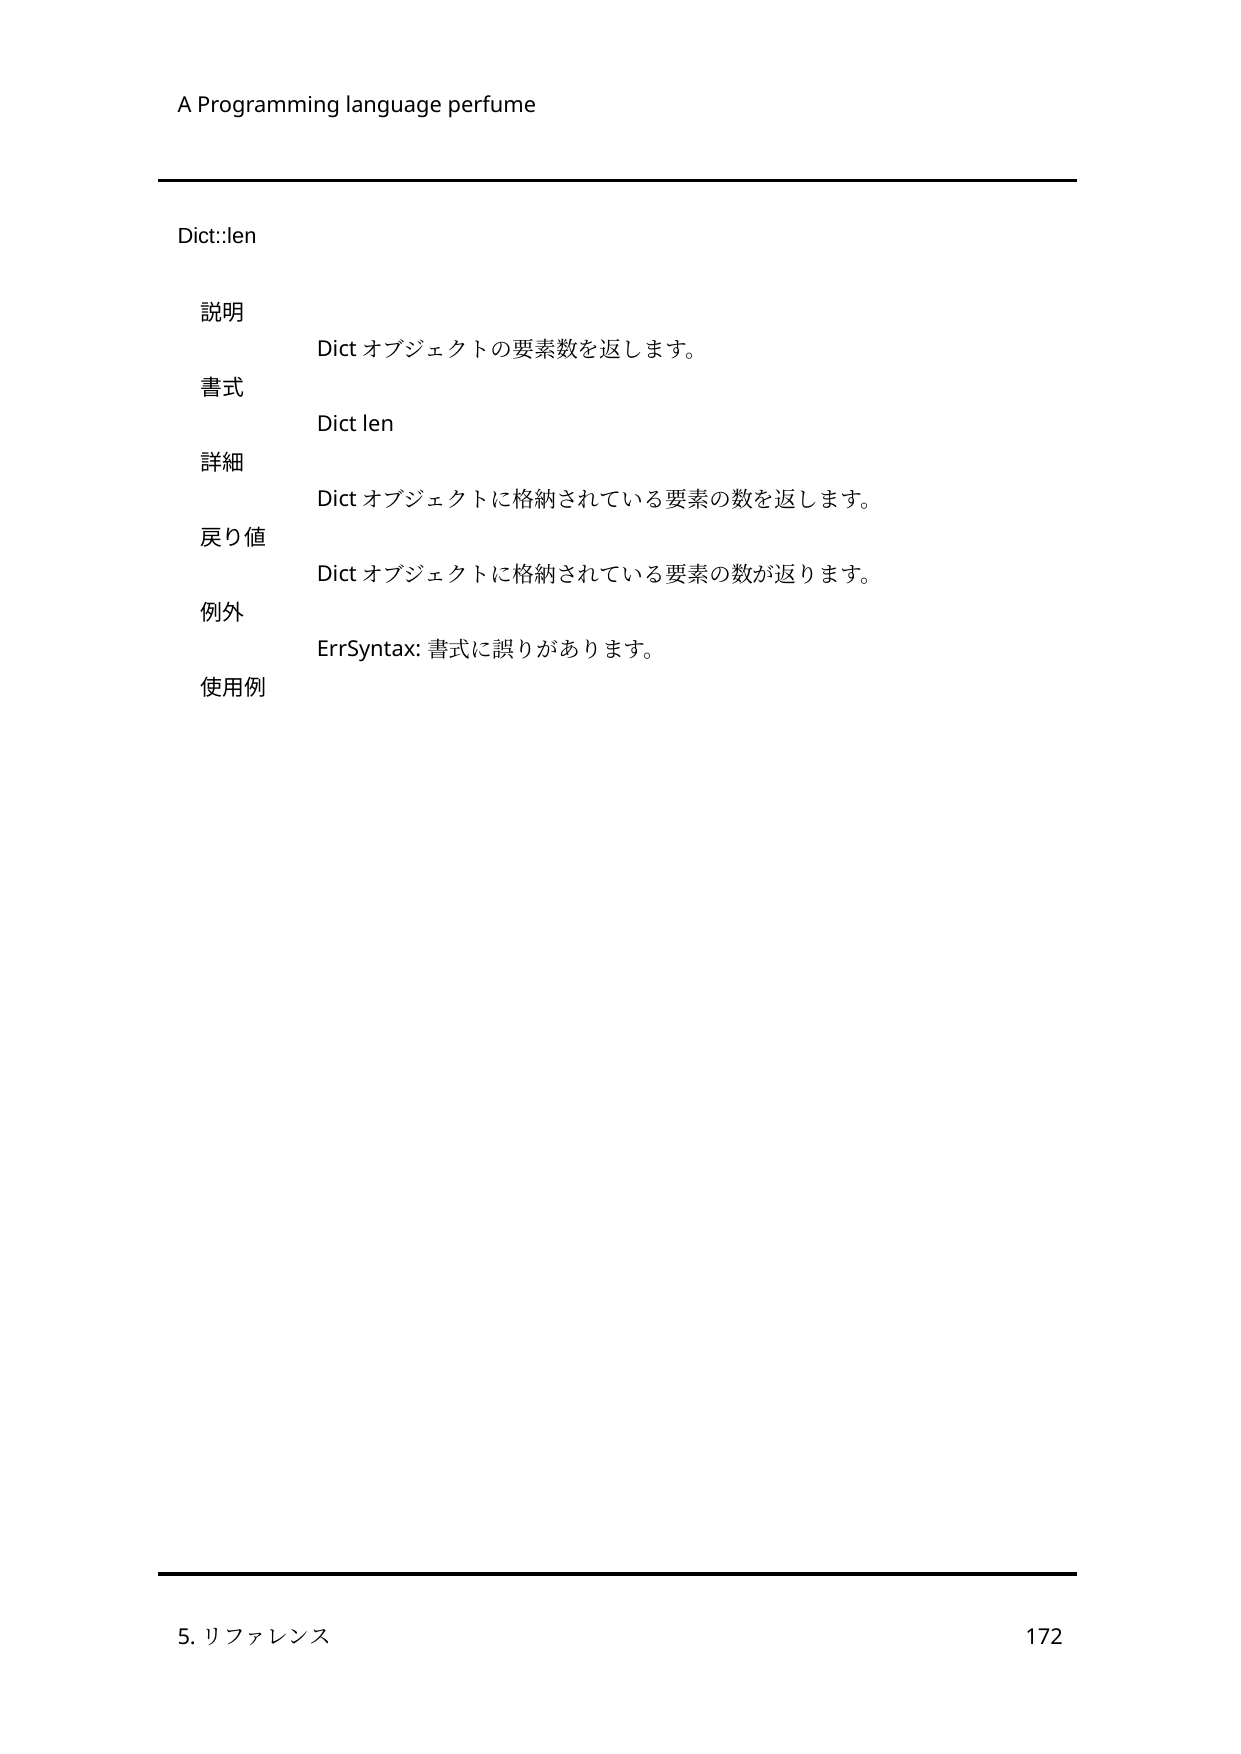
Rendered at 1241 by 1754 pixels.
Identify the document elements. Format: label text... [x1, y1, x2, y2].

table_cell 使用例 [200, 667, 317, 742]
table_cell 戻り値 [200, 517, 317, 592]
subtitle Dict::len [177, 217, 1063, 254]
table_cell 詳細 [200, 442, 317, 517]
table_header 説明 [200, 292, 317, 367]
table_cell ErrSyntax: 書式に誤りがあります。 [317, 592, 1063, 667]
table_header Dictオブジェクトの要素数を返します。 [317, 292, 1063, 367]
table_cell Dictオブジェクトに格納されている要素の数を返します。 [317, 442, 1063, 517]
table_cell 書式 [200, 367, 317, 442]
table_cell [317, 667, 1063, 742]
table_cell Dict len [317, 367, 1063, 442]
table_cell 例外 [200, 592, 317, 667]
table_cell Dictオブジェクトに格納されている要素の数が返ります。 [317, 517, 1063, 592]
